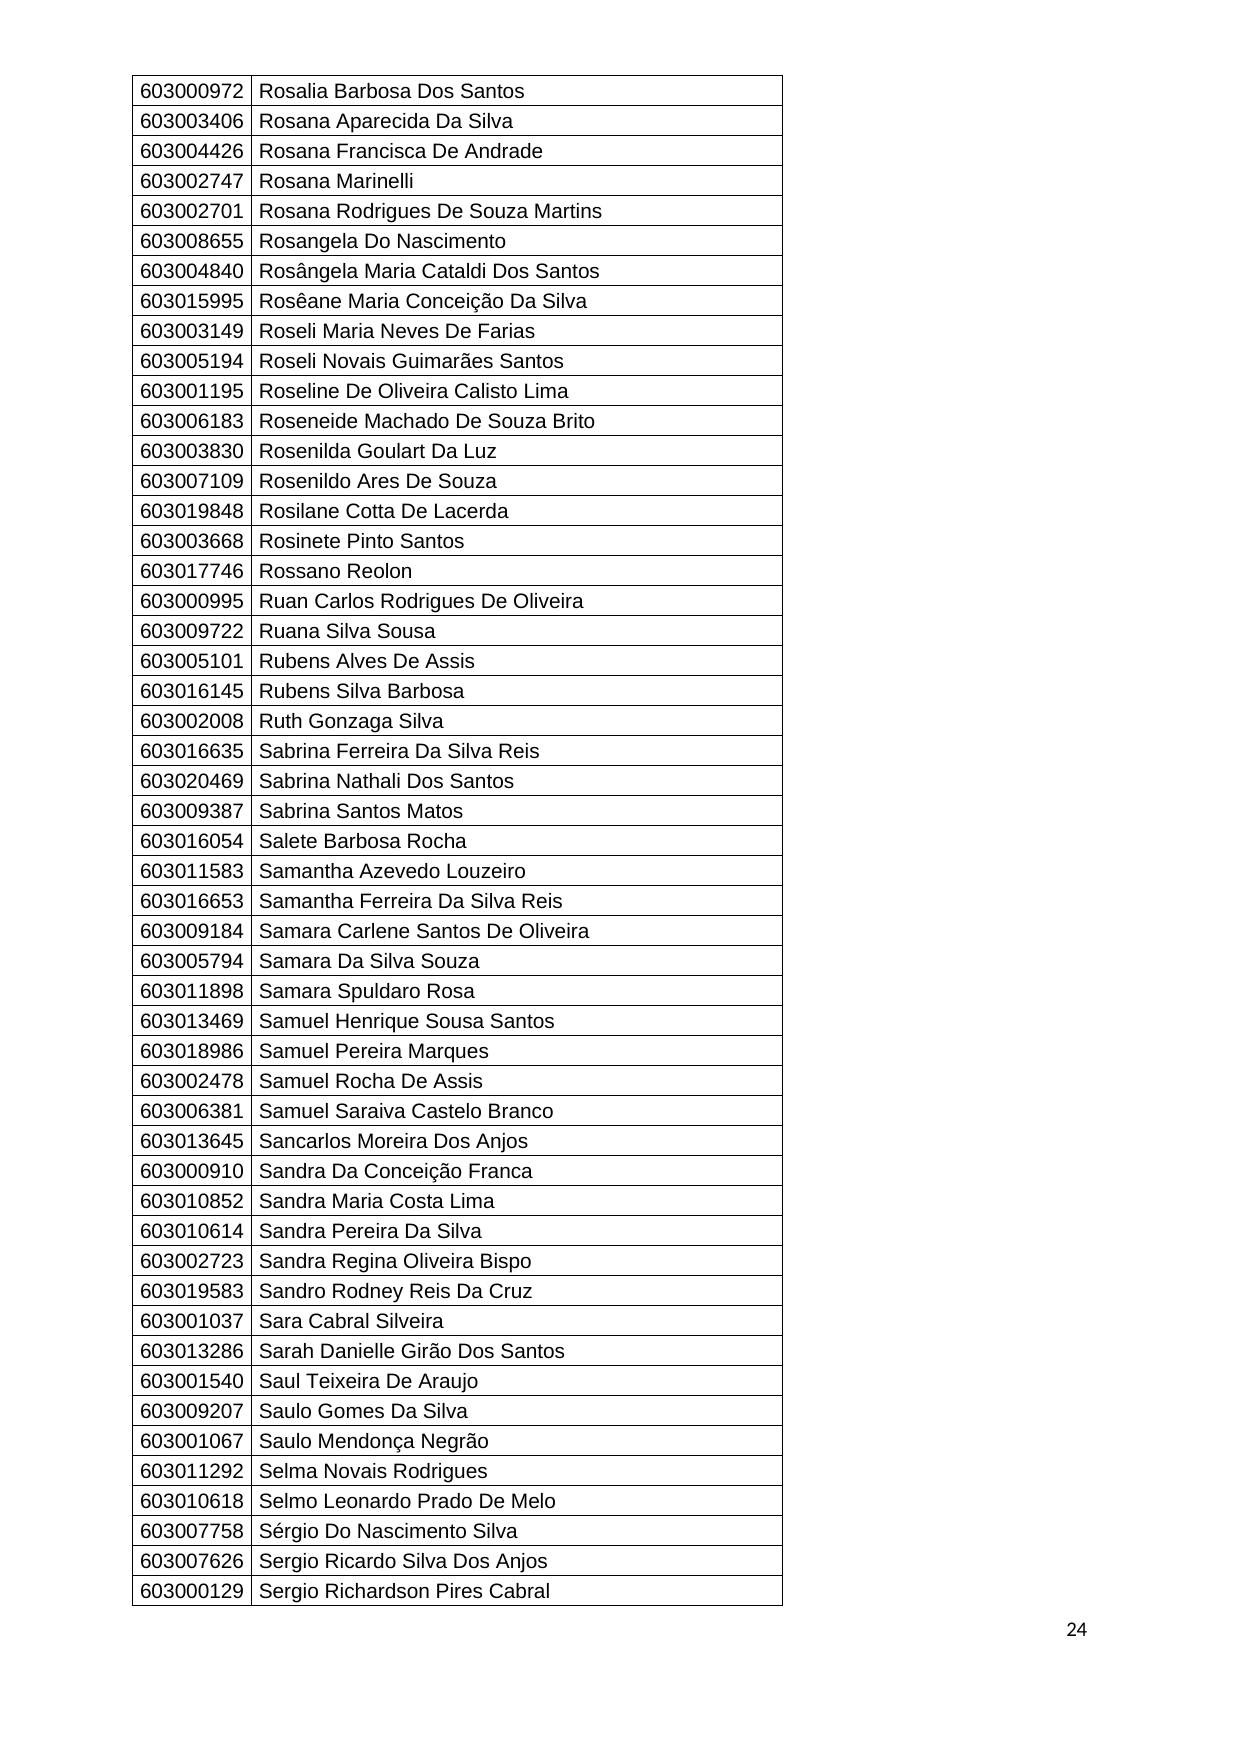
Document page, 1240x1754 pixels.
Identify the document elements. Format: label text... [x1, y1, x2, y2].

table_cell Sancarlos Moreira Dos Anjos [252, 1126, 782, 1155]
table_cell Salete Barbosa Rocha [252, 826, 782, 855]
table_cell 603016054 [133, 826, 251, 855]
table_cell 603003830 [133, 436, 251, 465]
table_cell 603002008 [133, 706, 251, 735]
table_cell Rosilane Cotta De Lacerda [252, 496, 782, 525]
table_cell Rosana Rodrigues De Souza Martins [252, 196, 782, 225]
table_cell Sara Cabral Silveira [252, 1306, 782, 1335]
table_cell Rosangela Do Nascimento [252, 226, 782, 255]
table_cell 603011583 [133, 856, 251, 885]
table_cell Saulo Mendonça Negrão [252, 1426, 782, 1455]
table_cell Rosana Marinelli [252, 166, 782, 195]
table_cell 603002723 [133, 1246, 251, 1275]
table_cell 603018986 [133, 1036, 251, 1065]
table_cell Samuel Henrique Sousa Santos [252, 1006, 782, 1035]
table_cell Rosinete Pinto Santos [252, 526, 782, 555]
table_cell 603005794 [133, 946, 251, 975]
table_cell Selmo Leonardo Prado De Melo [252, 1486, 782, 1515]
table_cell 603009387 [133, 796, 251, 825]
table_cell Roseli Maria Neves De Farias [252, 316, 782, 345]
table_cell 603007758 [133, 1516, 251, 1545]
table_cell Ruana Silva Sousa [252, 616, 782, 645]
table_cell 603015995 [133, 286, 251, 315]
table_cell 603010614 [133, 1216, 251, 1245]
table_cell 603009722 [133, 616, 251, 645]
table_cell Sandra Maria Costa Lima [252, 1186, 782, 1215]
table_cell Saulo Gomes Da Silva [252, 1396, 782, 1425]
table_cell 603004426 [133, 136, 251, 165]
table_cell 603011292 [133, 1456, 251, 1485]
table_cell 603013645 [133, 1126, 251, 1155]
table_cell 603002701 [133, 196, 251, 225]
table_cell Rubens Alves De Assis [252, 646, 782, 675]
table_cell 603016653 [133, 886, 251, 915]
table_cell 603003406 [133, 106, 251, 135]
table_cell Roseli Novais Guimarães Santos [252, 346, 782, 375]
table_cell 603010852 [133, 1186, 251, 1215]
table_cell Samuel Pereira Marques [252, 1036, 782, 1065]
table_cell Rubens Silva Barbosa [252, 676, 782, 705]
table_cell 603006381 [133, 1096, 251, 1125]
table_cell 603000129 [133, 1576, 251, 1605]
table_cell 603011898 [133, 976, 251, 1005]
table_cell Samuel Saraiva Castelo Branco [252, 1096, 782, 1125]
table_cell 603019583 [133, 1276, 251, 1305]
table_cell Roseneide Machado De Souza Brito [252, 406, 782, 435]
table_cell 603002747 [133, 166, 251, 195]
table_cell Sandro Rodney Reis Da Cruz [252, 1276, 782, 1305]
table_cell Roseline De Oliveira Calisto Lima [252, 376, 782, 405]
table_cell 603013286 [133, 1336, 251, 1365]
table_cell Selma Novais Rodrigues [252, 1456, 782, 1485]
table_cell 603005101 [133, 646, 251, 675]
table_cell Ruth Gonzaga Silva [252, 706, 782, 735]
table_cell Rosenilda Goulart Da Luz [252, 436, 782, 465]
table_cell 603002478 [133, 1066, 251, 1095]
table_cell Rosêane Maria Conceição Da Silva [252, 286, 782, 315]
table_cell Sergio Richardson Pires Cabral [252, 1576, 782, 1605]
table_cell 603020469 [133, 766, 251, 795]
table_cell 603019848 [133, 496, 251, 525]
table_cell Rosalia Barbosa Dos Santos [252, 76, 782, 105]
table_cell 603008655 [133, 226, 251, 255]
table_cell 603000910 [133, 1156, 251, 1185]
table_cell 603001067 [133, 1426, 251, 1455]
table_cell 603009184 [133, 916, 251, 945]
table_cell Samuel Rocha De Assis [252, 1066, 782, 1095]
table_cell Sandra Pereira Da Silva [252, 1216, 782, 1245]
table_cell 603004840 [133, 256, 251, 285]
table_cell 603003149 [133, 316, 251, 345]
table_cell Sabrina Nathali Dos Santos [252, 766, 782, 795]
table_cell Samantha Azevedo Louzeiro [252, 856, 782, 885]
table_cell 603013469 [133, 1006, 251, 1035]
table_cell 603016635 [133, 736, 251, 765]
table_cell 603016145 [133, 676, 251, 705]
table_cell Sergio Ricardo Silva Dos Anjos [252, 1546, 782, 1575]
table_cell Rosângela Maria Cataldi Dos Santos [252, 256, 782, 285]
table_cell 603001540 [133, 1366, 251, 1395]
table_cell 603003668 [133, 526, 251, 555]
table_cell Samantha Ferreira Da Silva Reis [252, 886, 782, 915]
table_cell Sabrina Santos Matos [252, 796, 782, 825]
table_cell Sarah Danielle Girão Dos Santos [252, 1336, 782, 1365]
table_cell Rossano Reolon [252, 556, 782, 585]
table_cell 603009207 [133, 1396, 251, 1425]
table_cell 603007626 [133, 1546, 251, 1575]
table_cell 603000972 [133, 76, 251, 105]
table_cell Sérgio Do Nascimento Silva [252, 1516, 782, 1545]
table_cell 603007109 [133, 466, 251, 495]
table_cell Sandra Da Conceição Franca [252, 1156, 782, 1185]
table_cell Sandra Regina Oliveira Bispo [252, 1246, 782, 1275]
table_cell 603000995 [133, 586, 251, 615]
table_cell 603017746 [133, 556, 251, 585]
table_cell 603001195 [133, 376, 251, 405]
table_cell Ruan Carlos Rodrigues De Oliveira [252, 586, 782, 615]
table_cell 603005194 [133, 346, 251, 375]
table_cell 603001037 [133, 1306, 251, 1335]
table_cell 603006183 [133, 406, 251, 435]
table_cell 603010618 [133, 1486, 251, 1515]
table_cell Samara Da Silva Souza [252, 946, 782, 975]
table_cell Samara Spuldaro Rosa [252, 976, 782, 1005]
table_cell Samara Carlene Santos De Oliveira [252, 916, 782, 945]
table_cell Rosana Francisca De Andrade [252, 136, 782, 165]
table_cell Sabrina Ferreira Da Silva Reis [252, 736, 782, 765]
table_cell Rosenildo Ares De Souza [252, 466, 782, 495]
table_cell Saul Teixeira De Araujo [252, 1366, 782, 1395]
table_cell Rosana Aparecida Da Silva [252, 106, 782, 135]
